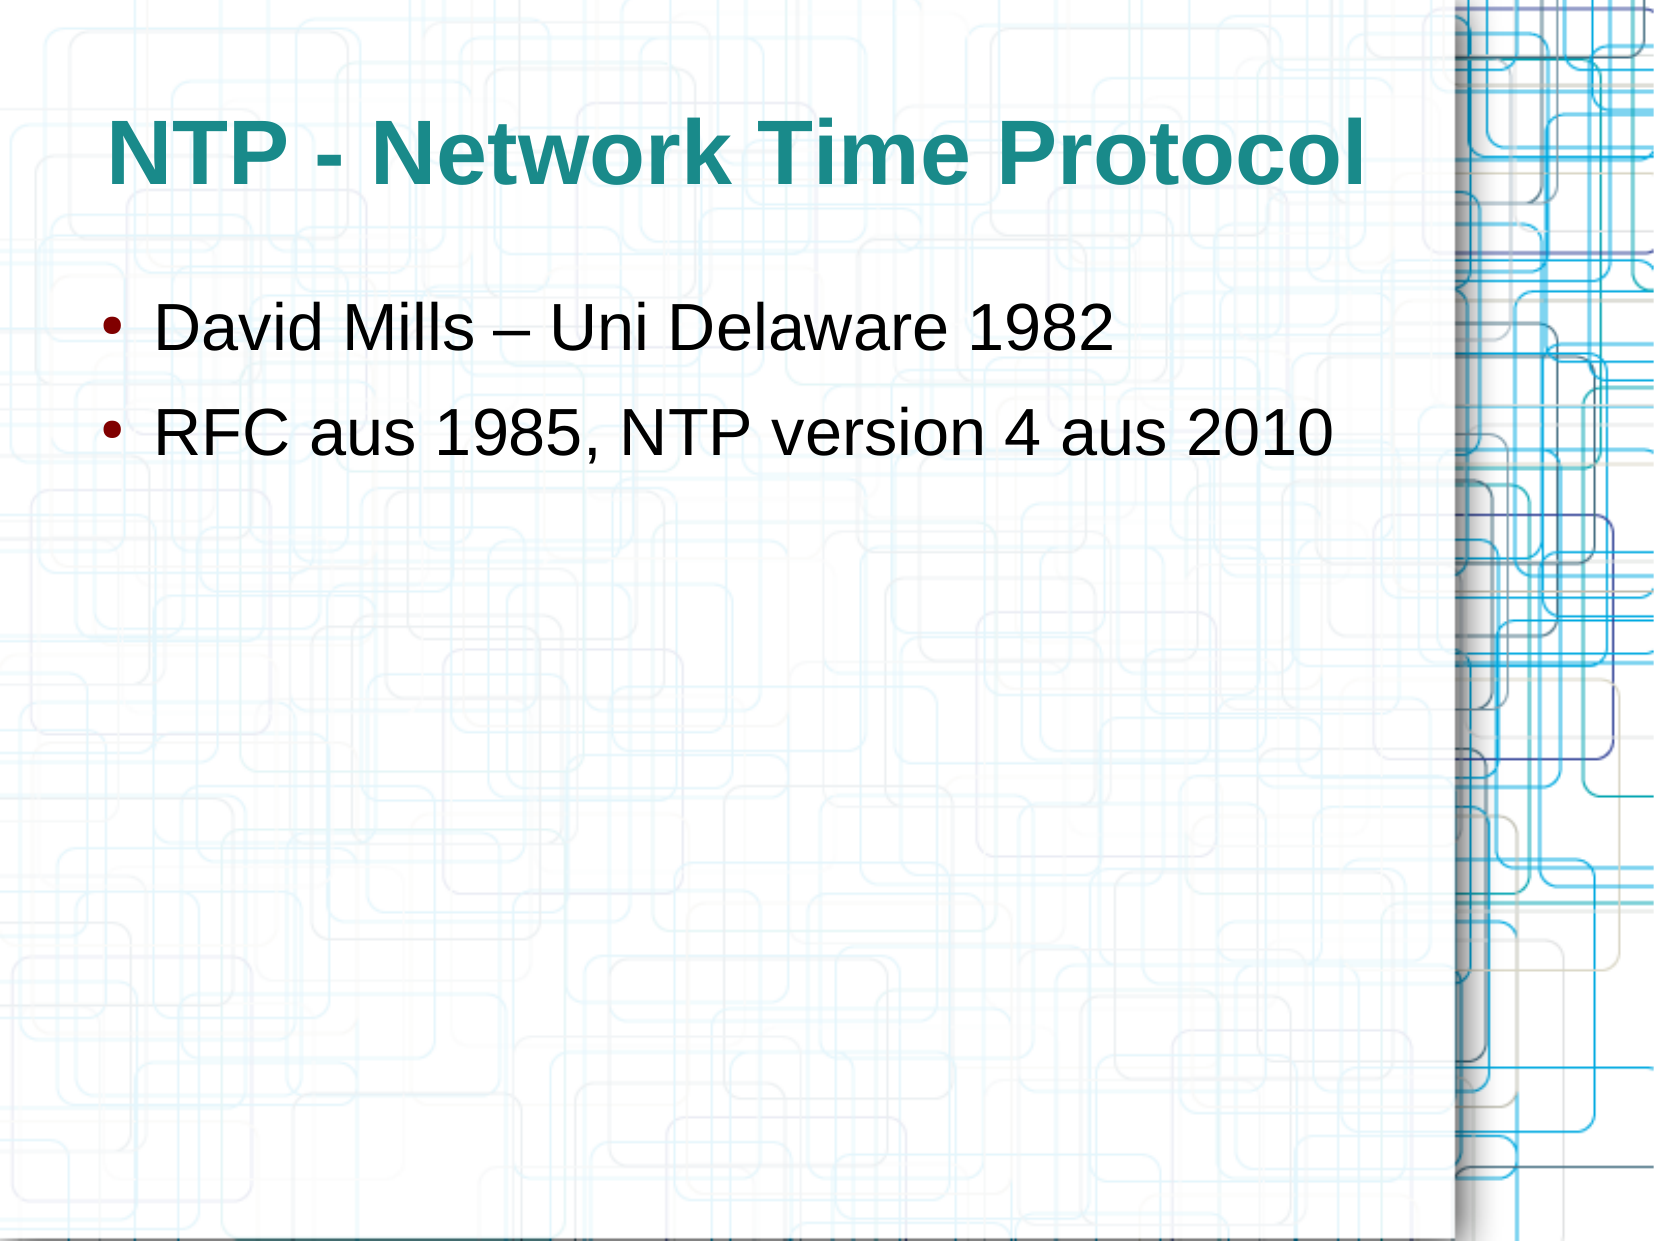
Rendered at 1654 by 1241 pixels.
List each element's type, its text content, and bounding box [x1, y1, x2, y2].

list David Mills – Uni Delaware 1982 RFC aus 1985, NTP version 4 aus 2010 [82, 290, 1418, 1094]
picture [0, 0, 1654, 1241]
title NTP - Network Time Protocol [59, 56, 1418, 250]
